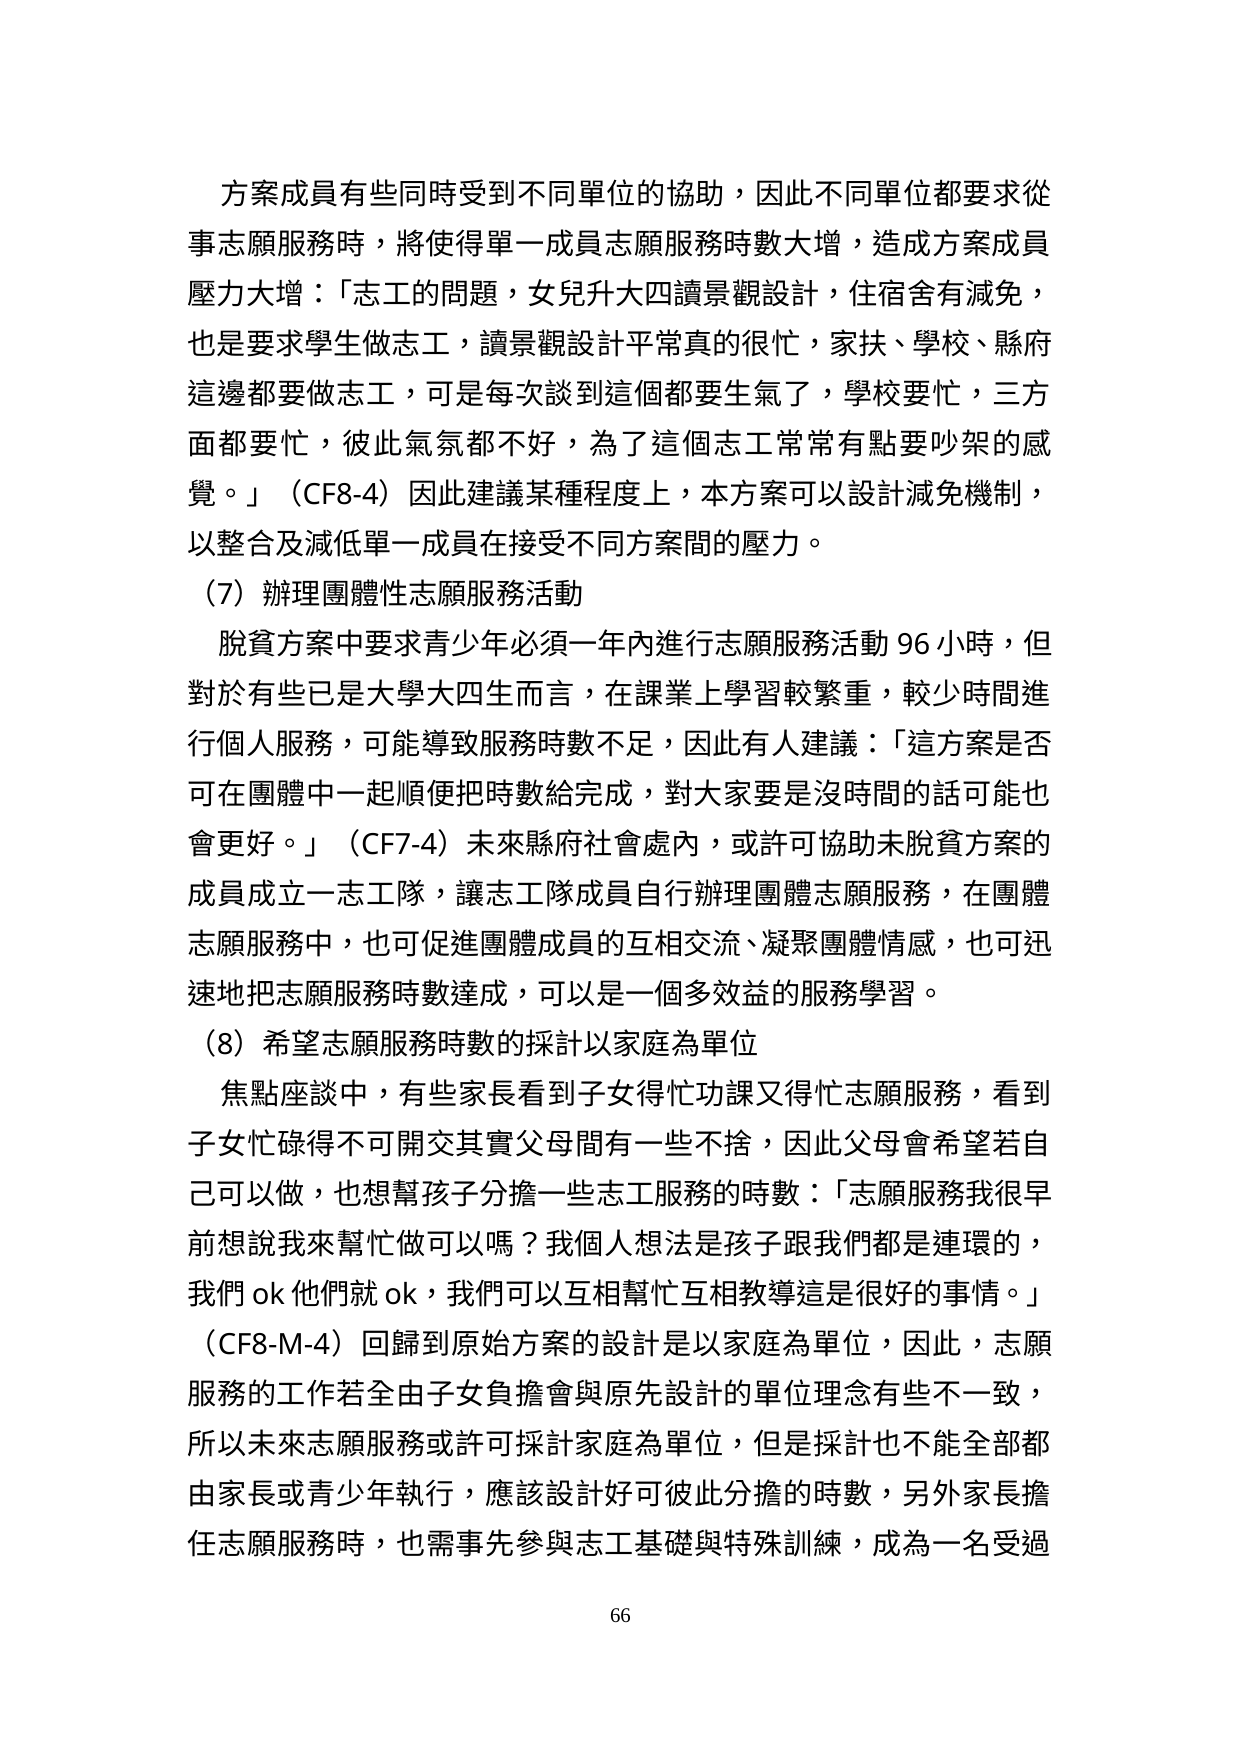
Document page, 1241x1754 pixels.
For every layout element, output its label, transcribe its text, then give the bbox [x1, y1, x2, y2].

text 方案成員有些同時受到不同單位的協助，因此不同單位都要求從事志願服務時，將使得單一成員志願服務時數大增，造成方案成員壓力大增：「志工的問題，女兒升大四讀景觀設計，住宿舍有減免，也是要求學生做志工，讀景觀設計平常真的很忙，家扶、學校、縣府這邊都要做志工，可是每次談到這個都要生氣了，學校要忙，三方面都要忙，彼此氣氛都不好，為了這個志工常常有點要吵架的感覺。」（CF8-4）因此建議某種程度上，本方案可以設計減免機制，以整合及減低單一成員在接受不同方案間的壓力。 [187, 164, 1053, 564]
text （7）辦理團體性志願服務活動 [187, 564, 1053, 614]
text （8）希望志願服務時數的採計以家庭為單位 [187, 1014, 1053, 1064]
text 焦點座談中，有些家長看到子女得忙功課又得忙志願服務，看到子女忙碌得不可開交其實父母間有一些不捨，因此父母會希望若自己可以做，也想幫孩子分擔一些志工服務的時數：「志願服務我很早前想說我來幫忙做可以嗎？我個人想法是孩子跟我們都是連環的，我們ok他們就ok，我們可以互相幫忙互相教導這是很好的事情。」（CF8-M-4）回歸到原始方案的設計是以家庭為單位，因此，志願服務的工作若全由子女負擔會與原先設計的單位理念有些不一致，所以未來志願服務或許可採計家庭為單位，但是採計也不能全部都由家長或青少年執行，應該設計好可彼此分擔的時數，另外家長擔任志願服務時，也需事先參與志工基礎與特殊訓練，成為一名受過 [187, 1064, 1053, 1564]
text 脫貧方案中要求青少年必須一年內進行志願服務活動96小時，但對於有些已是大學大四生而言，在課業上學習較繁重，較少時間進行個人服務，可能導致服務時數不足，因此有人建議：「這方案是否可在團體中一起順便把時數給完成，對大家要是沒時間的話可能也會更好。」（CF7-4）未來縣府社會處內，或許可協助未脫貧方案的成員成立一志工隊，讓志工隊成員自行辦理團體志願服務，在團體志願服務中，也可促進團體成員的互相交流、凝聚團體情感，也可迅速地把志願服務時數達成，可以是一個多效益的服務學習。 [187, 614, 1053, 1014]
